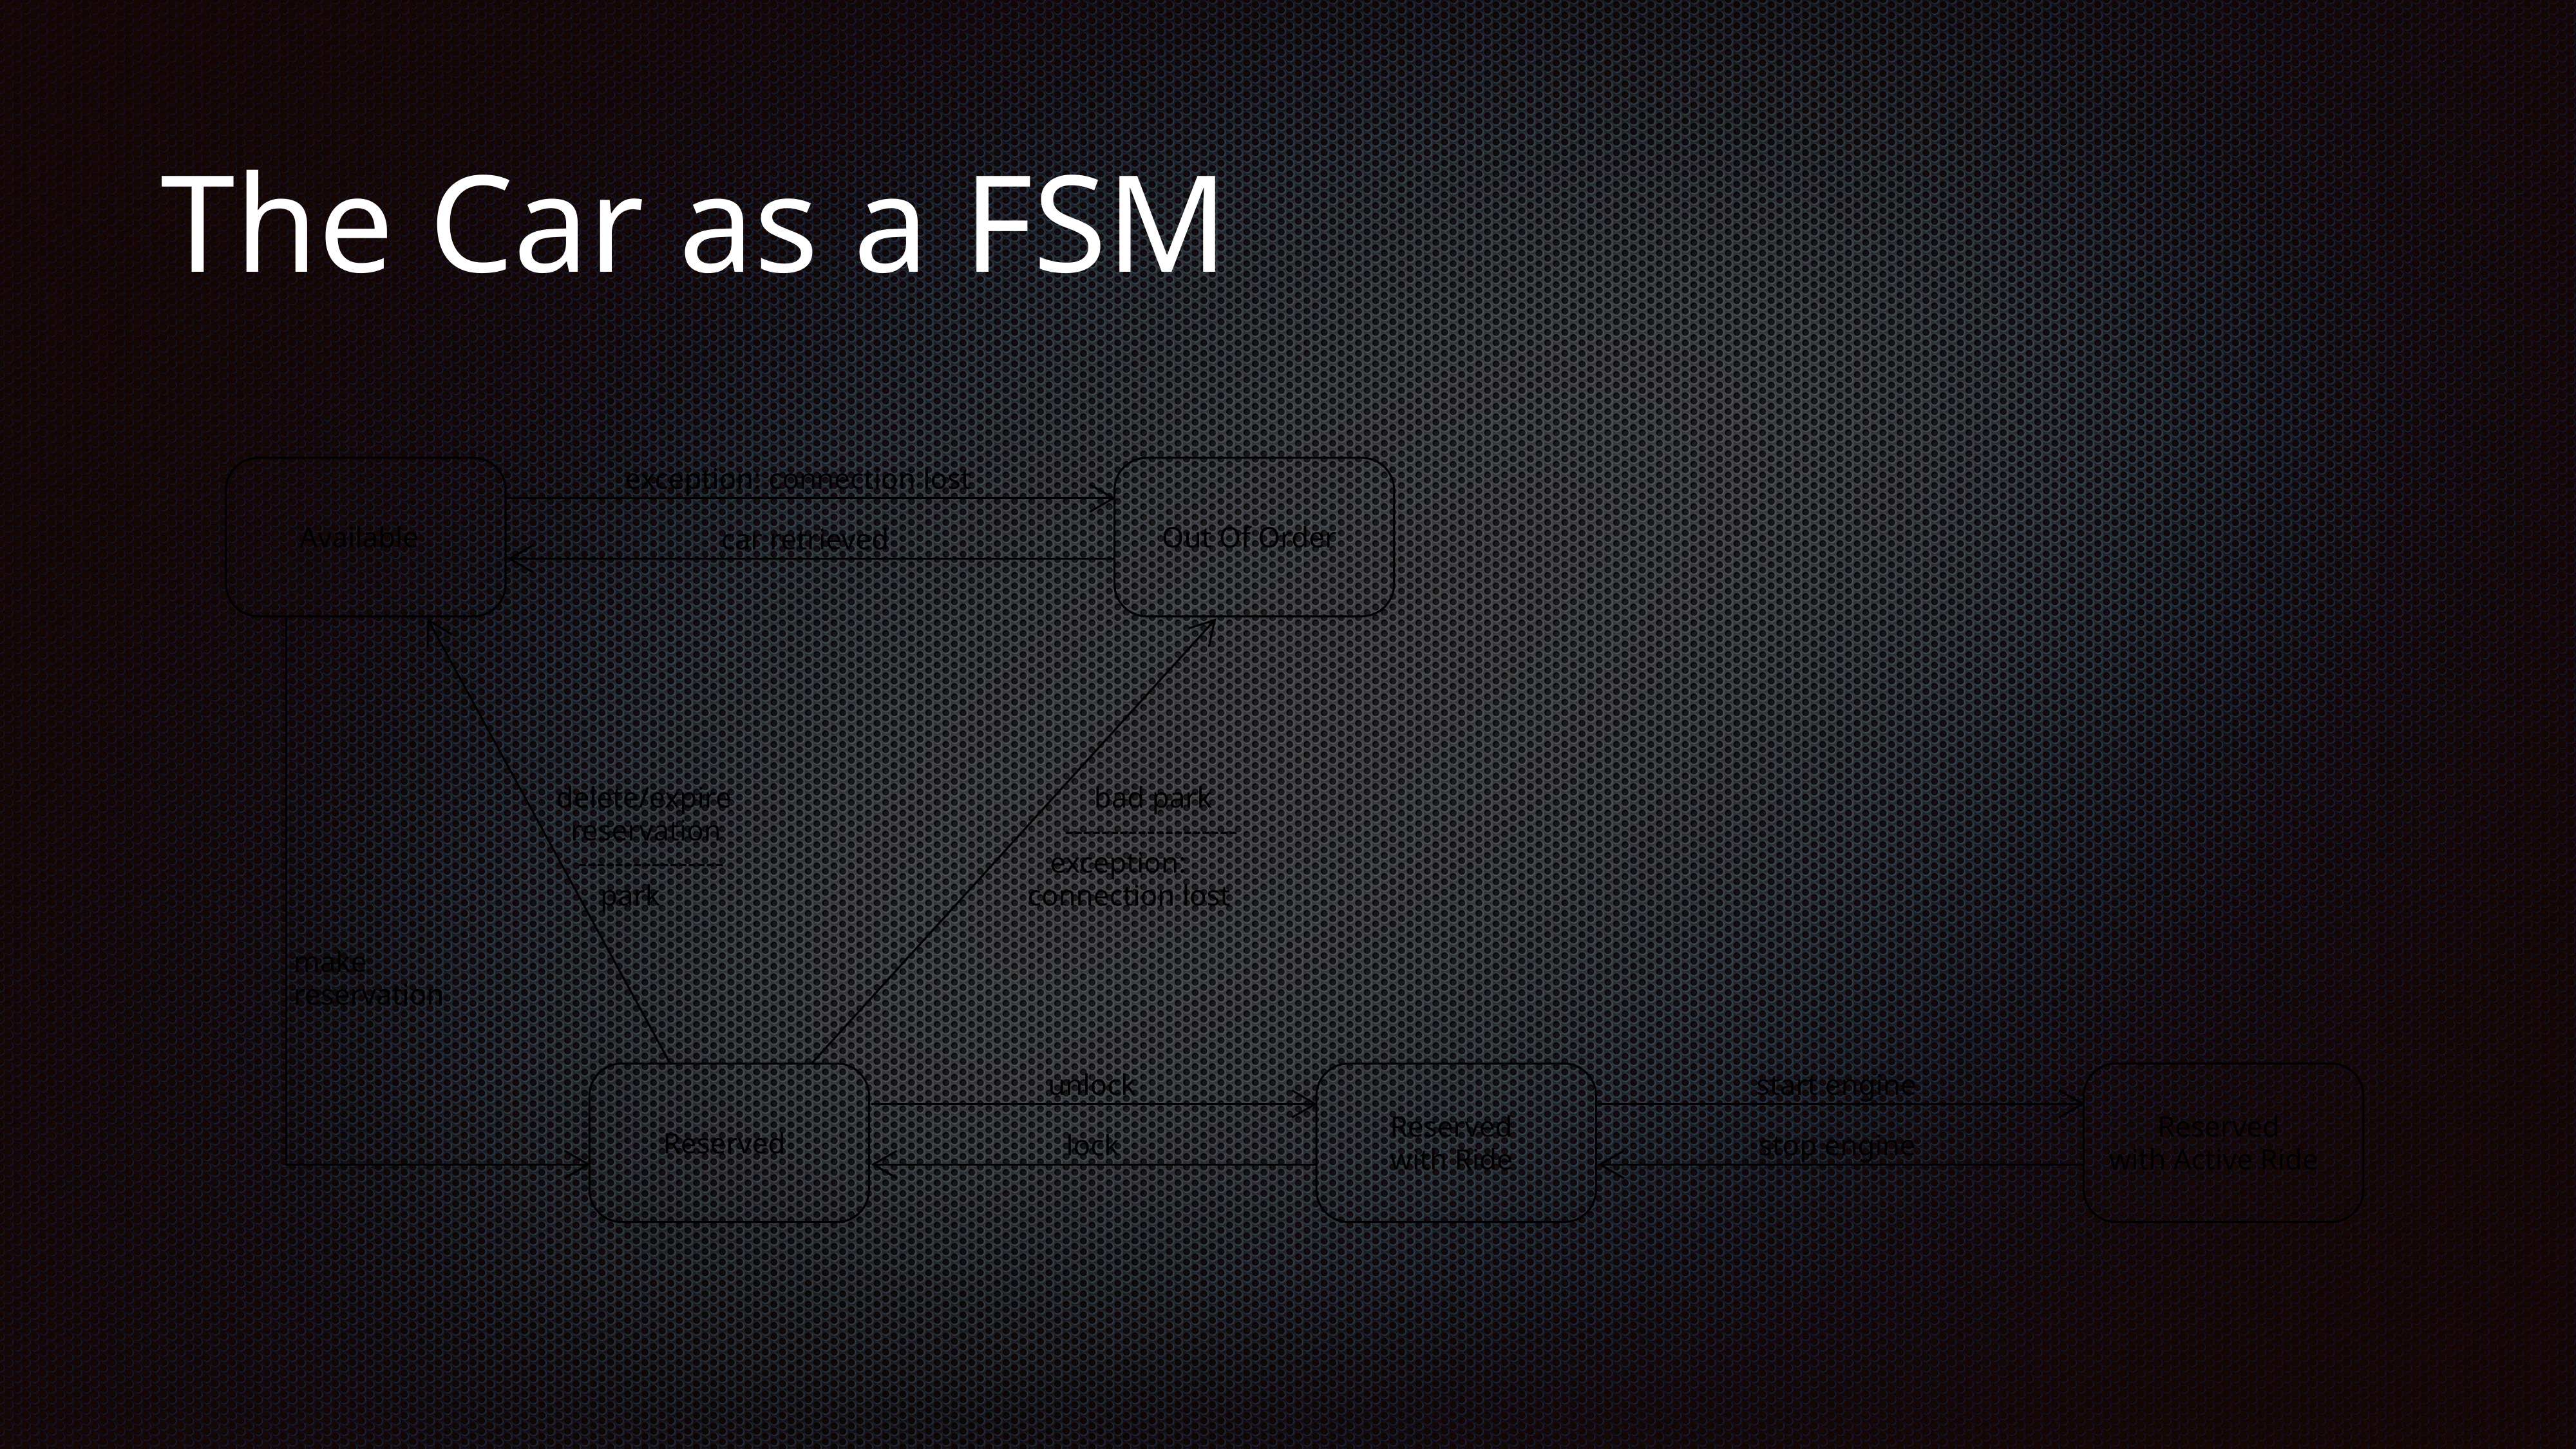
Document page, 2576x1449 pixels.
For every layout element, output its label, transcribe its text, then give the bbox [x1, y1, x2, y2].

text_box The Car as a FSM [155, 37, 2421, 400]
picture [0, 0, 2576, 1449]
